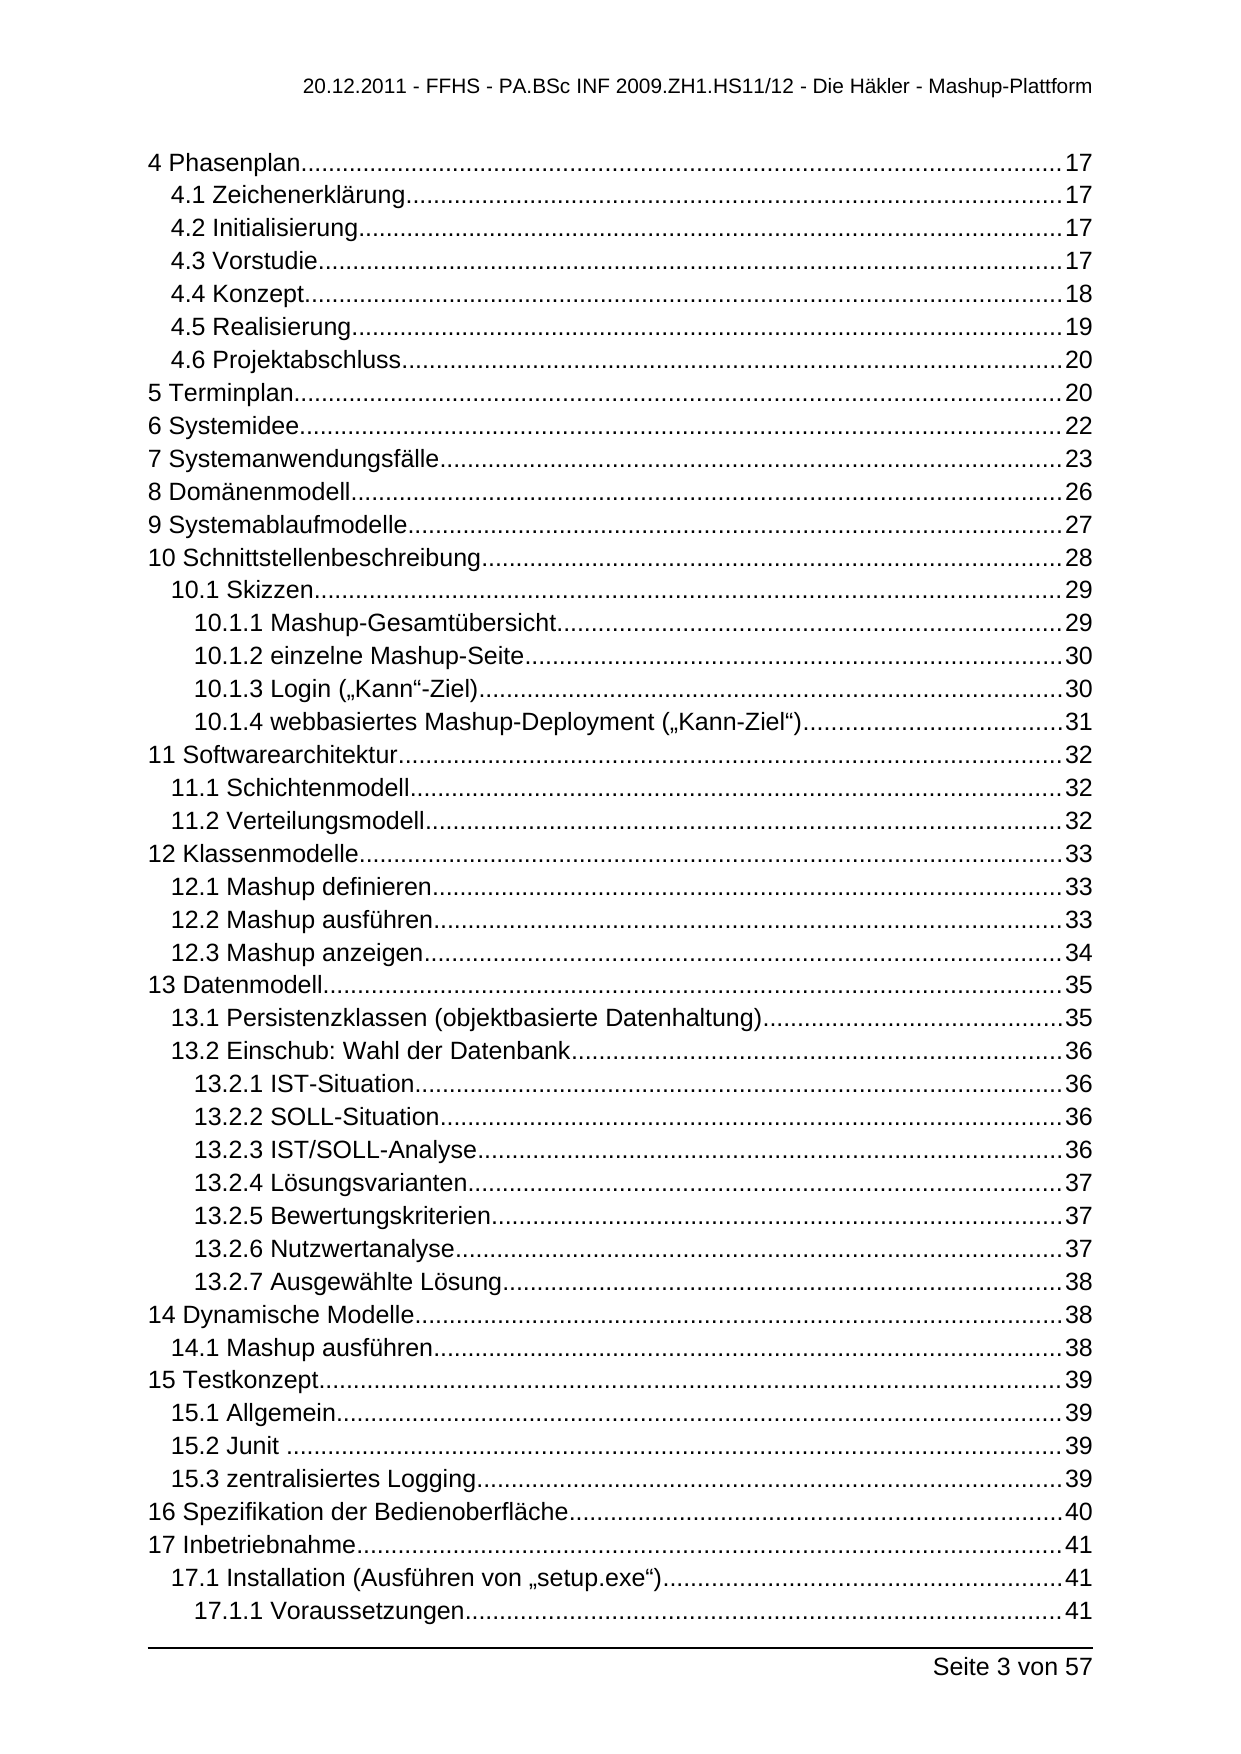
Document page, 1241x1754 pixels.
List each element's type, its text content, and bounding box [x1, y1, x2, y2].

text 15 Testkonzept 39 [148, 1366, 1093, 1394]
text 10.1.3 Login („Kann“-Ziel) 30 [194, 674, 1093, 703]
text 13.2.5 Bewertungskriterien 37 [194, 1201, 1093, 1230]
text 15.3 zentralisiertes Logging 39 [171, 1464, 1093, 1493]
text 5 Terminplan 20 [148, 378, 1093, 407]
text 13.1 Persistenzklassen (objektbasierte Datenhaltung) 35 [171, 1003, 1093, 1032]
text 4.6 Projektabschluss 20 [171, 345, 1093, 374]
text 11.2 Verteilungsmodell 32 [171, 806, 1093, 835]
text 6 Systemidee 22 [148, 411, 1093, 440]
text 17.1 Installation (Ausführen von „setup.exe“) 41 [171, 1563, 1093, 1592]
text 10.1 Skizzen 29 [171, 576, 1093, 604]
text 13.2.4 Lösungsvarianten 37 [194, 1168, 1093, 1197]
text 4 Phasenplan 17 [148, 148, 1093, 176]
text 13.2.6 Nutzwertanalyse 37 [194, 1234, 1093, 1263]
text 17.1.1 Voraussetzungen 41 [194, 1596, 1093, 1625]
text 4.4 Konzept 18 [171, 279, 1093, 308]
text 14.1 Mashup ausführen 38 [171, 1333, 1093, 1361]
text 8 Domänenmodell 26 [148, 477, 1093, 506]
text 10 Schnittstellenbeschreibung 28 [148, 543, 1093, 571]
text 13.2.1 IST-Situation 36 [194, 1069, 1093, 1098]
text 13.2.2 SOLL-Situation 36 [194, 1102, 1093, 1131]
text 12 Klassenmodelle 33 [148, 839, 1093, 868]
text 13.2 Einschub: Wahl der Datenbank 36 [171, 1036, 1093, 1065]
text 12.2 Mashup ausführen 33 [171, 905, 1093, 933]
text 12.1 Mashup definieren 33 [171, 872, 1093, 901]
text 16 Spezifikation der Bedienoberfläche 40 [148, 1497, 1093, 1526]
text 13.2.3 IST/SOLL-Analyse 36 [194, 1135, 1093, 1164]
text 12.3 Mashup anzeigen 34 [171, 938, 1093, 966]
text 4.2 Initialisierung 17 [171, 213, 1093, 242]
text 9 Systemablaufmodelle 27 [148, 510, 1093, 538]
text 10.1.1 Mashup-Gesamtübersicht 29 [194, 608, 1093, 637]
text 11 Softwarearchitektur 32 [148, 740, 1093, 769]
text 7 Systemanwendungsfälle 23 [148, 444, 1093, 473]
text 15.1 Allgemein 39 [171, 1398, 1093, 1427]
text 15.2 Junit 39 [171, 1431, 1093, 1460]
text 13.2.7 Ausgewählte Lösung 38 [194, 1267, 1093, 1296]
text 14 Dynamische Modelle 38 [148, 1300, 1093, 1328]
text 4.3 Vorstudie 17 [171, 246, 1093, 275]
text 10.1.4 webbasiertes Mashup-Deployment („Kann-Ziel“) 31 [194, 707, 1093, 736]
text 4.5 Realisierung 19 [171, 312, 1093, 341]
text 13 Datenmodell 35 [148, 971, 1093, 999]
text 10.1.2 einzelne Mashup-Seite 30 [194, 641, 1093, 670]
text 11.1 Schichtenmodell 32 [171, 773, 1093, 802]
text 17 Inbetriebnahme 41 [148, 1530, 1093, 1559]
text 4.1 Zeichenerklärung 17 [171, 181, 1093, 209]
